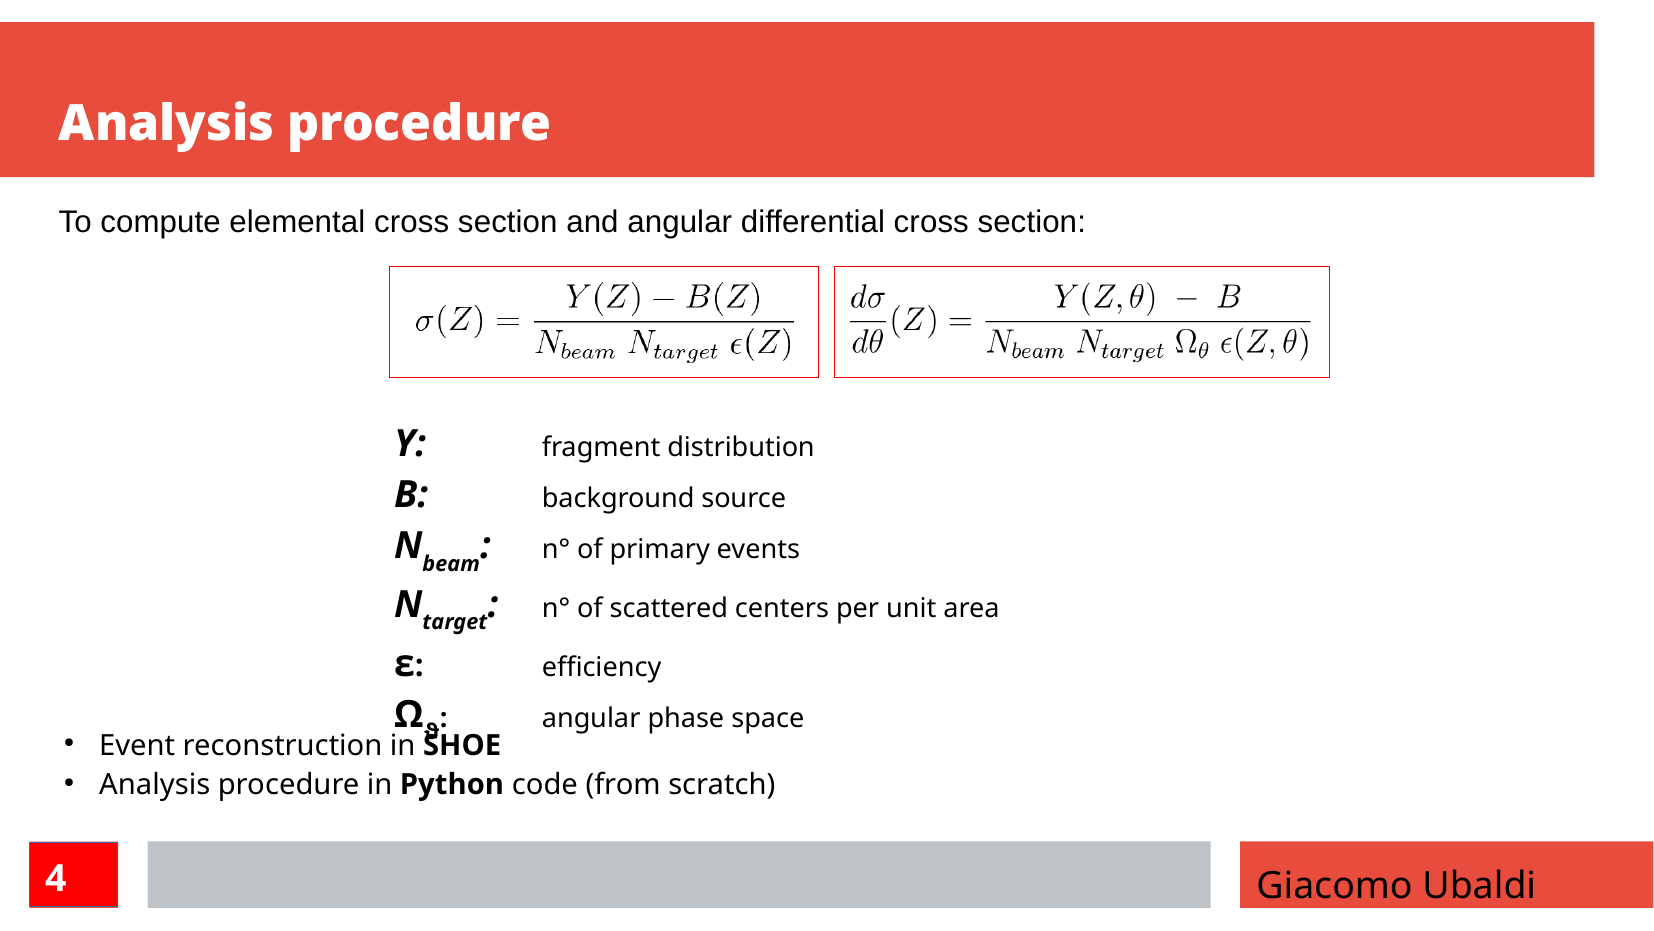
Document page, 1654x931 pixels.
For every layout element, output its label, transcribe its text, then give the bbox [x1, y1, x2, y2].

picture [415, 282, 794, 364]
text_box Giacomo Ubaldi [1241, 850, 1568, 910]
text_box 4 [30, 844, 86, 903]
text_box Y: fragment distribution B: background source Nbeam: n° of primary events Ntarget: n° of scattered centers per unit area ε: efficiency Ωϑ: angular phase space [379, 409, 1049, 711]
text_box [29, 842, 118, 907]
text_box Event reconstruction in SHOE Analysis procedure in Python code (from scratch) [48, 716, 1543, 800]
title Analysis procedure [59, 44, 1595, 156]
text_box To compute elemental cross section and angular differential cross section: [8, 194, 1497, 258]
picture [832, 256, 1334, 377]
picture [835, 267, 1329, 377]
